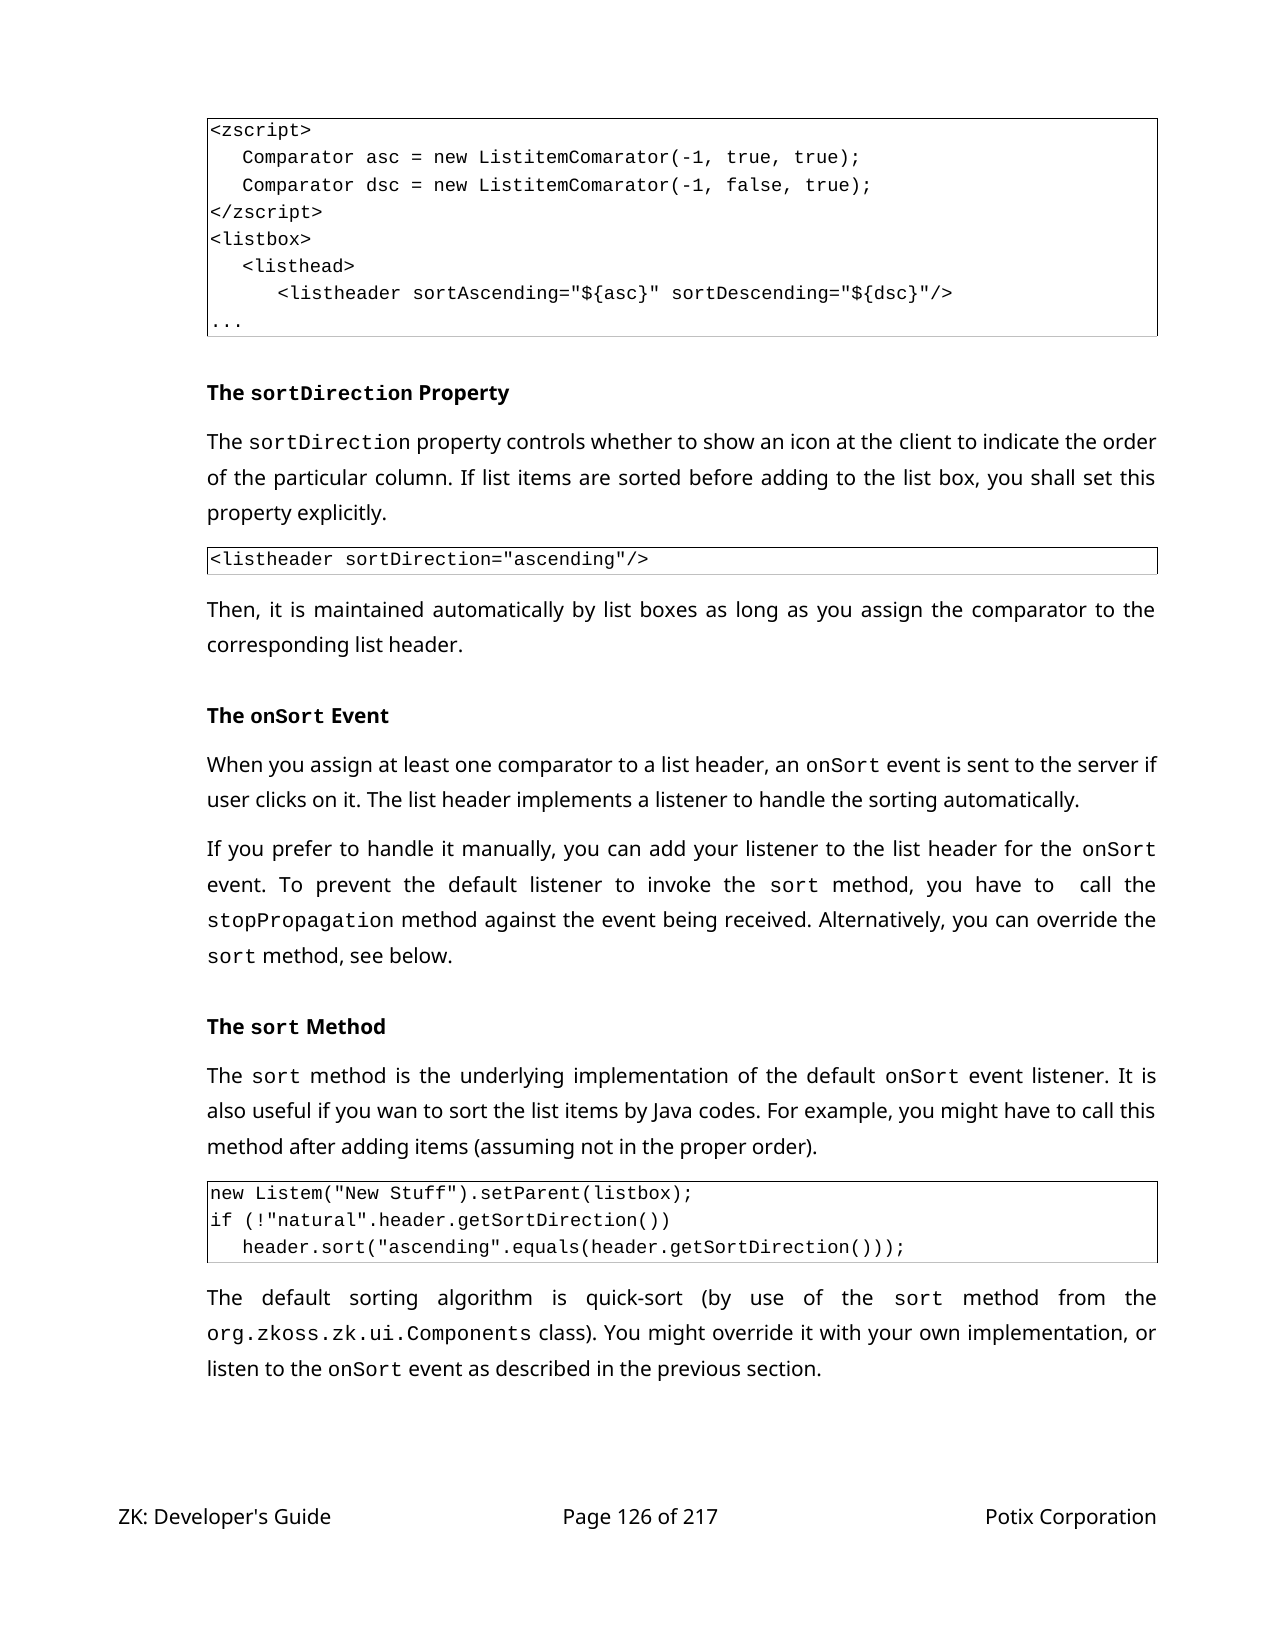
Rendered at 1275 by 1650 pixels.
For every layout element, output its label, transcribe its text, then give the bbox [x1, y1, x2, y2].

text If you prefer to handle it manually, you can add your listener to the list header for the onSort event. To prevent the default listener to invoke the sort method, you have to call the stopPropagation method against the event being received. Alternatively, you can override the sort method, see below. [207, 834, 1157, 969]
text new Listem("New Stuff").setParent(listbox); [208, 1182, 1157, 1205]
text The default sorting algorithm is quick-sort (by use of the sort method from the org.zkoss.zk.ui.Components class). You might override it with your own implementation, or listen to the onSort event as described in the previous section. [207, 1283, 1157, 1383]
text </zscript> [208, 200, 1157, 224]
text if (!"natural".header.getSortDirection()) [208, 1208, 1157, 1232]
text When you assign at least one comparator to a list header, an onSort event is sent to the server if user clicks on it. The list header implements a listener to handle the sorting automatically. [207, 750, 1157, 814]
text <listheader sortAscending="${asc}" sortDescending="${dsc}"/> [208, 281, 1157, 306]
text <zscript> [208, 119, 1157, 142]
text Then, it is maintained automatically by list boxes as long as you assign the comparator to the corresponding list header. [207, 595, 1157, 658]
subtitle The sortDirection Property [207, 378, 1157, 407]
text The sort method is the underlying implementation of the default onSort event listener. It is also useful if you wan to sort the list items by Java codes. For example, you might have to call this method after adding items (assuming not in the proper order). [207, 1061, 1157, 1160]
text <listhead> [208, 254, 1157, 278]
text ... [208, 308, 1157, 336]
text The sortDirection property controls whether to show an icon at the client to indicate the order of the particular column. If list items are sorted before adding to the list box, you shall set this property explicitly. [207, 427, 1157, 526]
subtitle The sort Method [207, 1012, 1157, 1041]
text header.sort("ascending".equals(header.getSortDirection())); [208, 1235, 1157, 1262]
text <listheader sortDirection="ascending"/> [208, 548, 1157, 574]
text <listbox> [208, 227, 1157, 251]
subtitle The onSort Event [207, 701, 1157, 729]
text Comparator dsc = new ListitemComarator(-1, false, true); [208, 172, 1157, 197]
text Comparator asc = new ListitemComarator(-1, true, true); [208, 145, 1157, 169]
